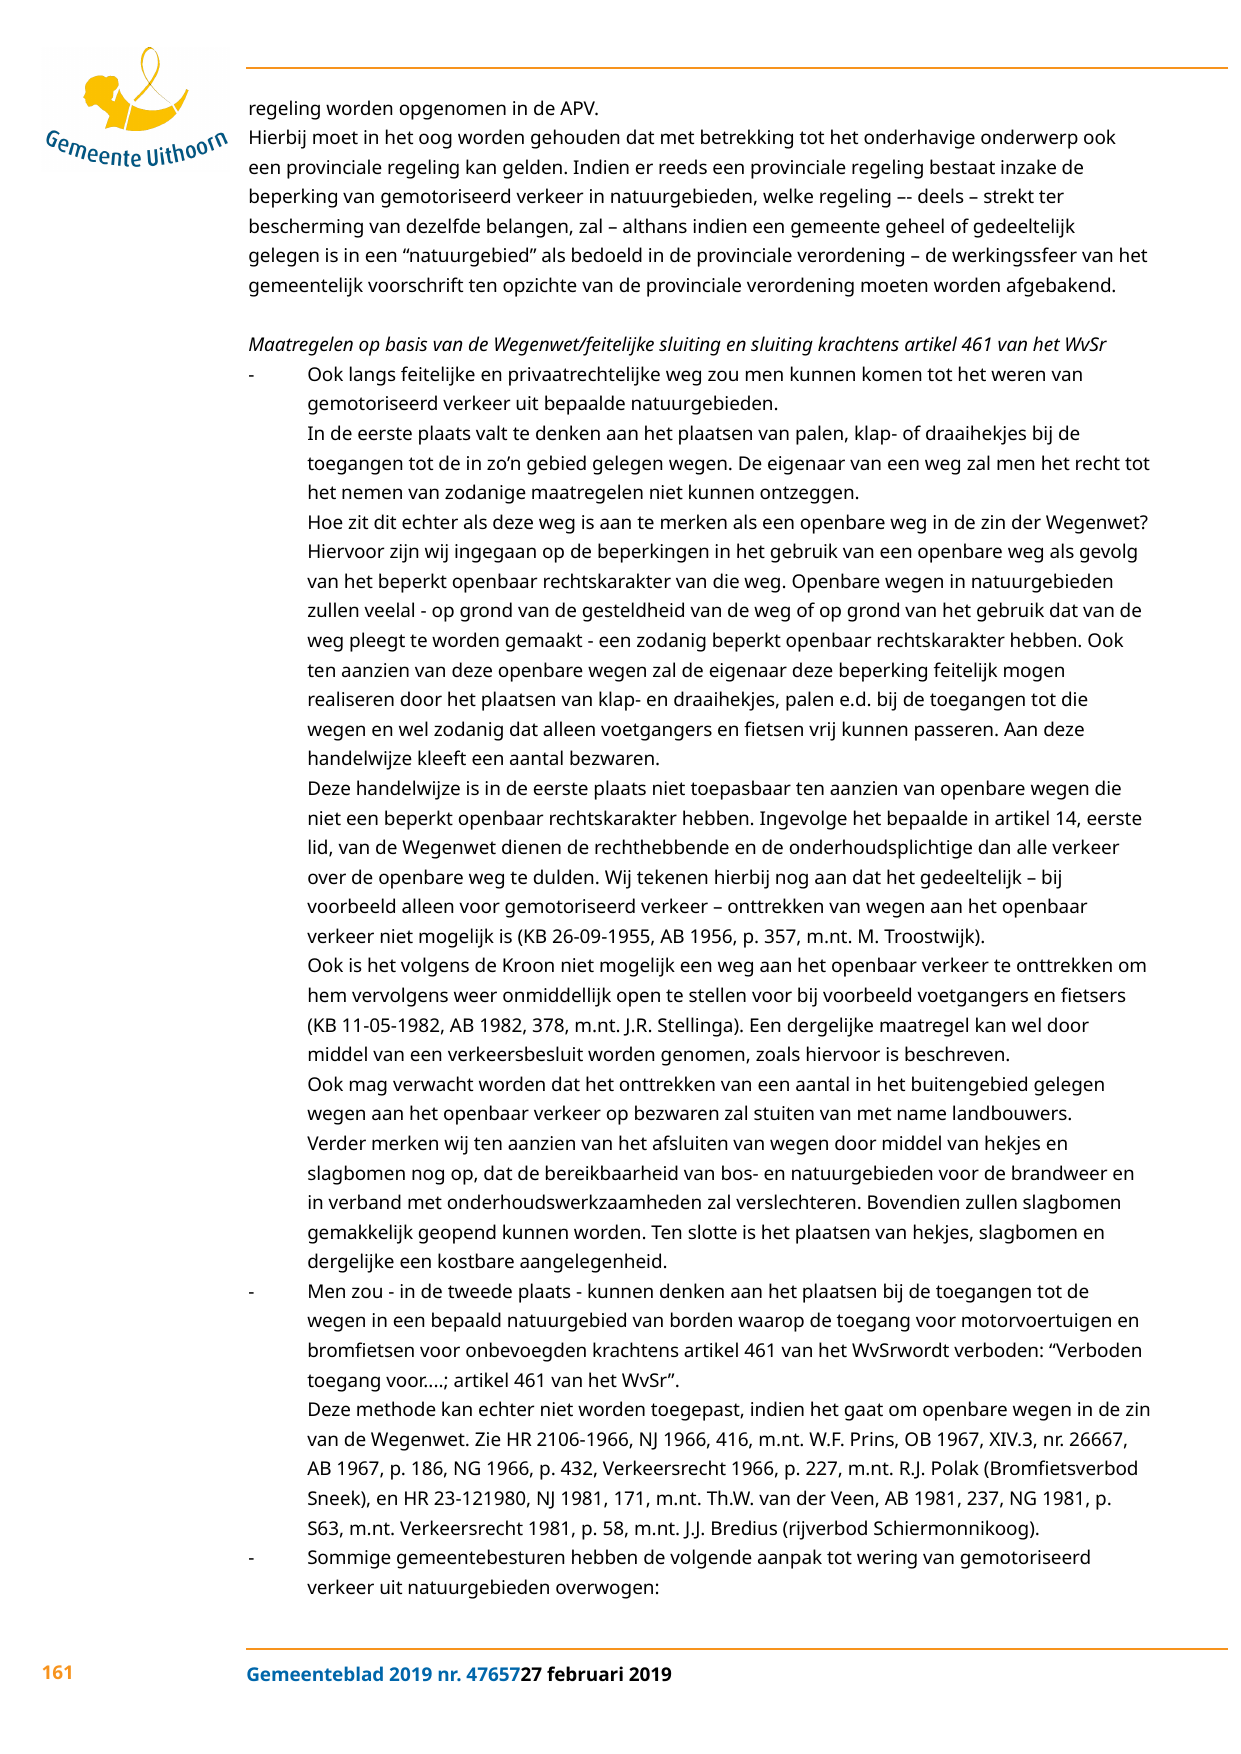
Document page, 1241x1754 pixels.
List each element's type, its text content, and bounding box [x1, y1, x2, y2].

text Hierbij moet in het oog worden gehouden dat met betrekking tot het onderhavige onderwerp ook een provinciale regeling kan gelden. Indien er reeds een provinciale regeling bestaat inzake de beperking van gemotoriseerd verkeer in natuurgebieden, welke regeling –- deels – strekt ter bescherming van dezelfde belangen, zal – althans indien een gemeente geheel of gedeeltelijk gelegen is in een “natuurgebied” als bedoeld in de provinciale verordening – de werkingssfeer van het gemeentelijk voorschrift ten opzichte van de provinciale verordening moeten worden afgebakend. [248, 124, 1152, 298]
list Hoe zit dit echter als deze weg is aan te merken als een openbare weg in de zin der Wegenwet? Hiervoor zijn wij ingegaan op de beperkingen in het gebruik van een openbare weg als gevolg van het beperkt openbaar rechtskarakter van die weg. Openbare wegen in natuurgebieden zullen veelal - op grond van de gesteldheid van de weg of op grond van het gebruik dat van de weg pleegt te worden gemaakt - een zodanig beperkt openbaar rechtskarakter hebben. Ook ten aanzien van deze openbare wegen zal de eigenaar deze beperking feitelijk mogen realiseren door het plaatsen van klap- en draaihekjes, palen e.d. bij de toegangen tot die wegen en wel zodanig dat alleen voetgangers en fietsen vrij kunnen passeren. Aan deze handelwijze kleeft een aantal bezwaren. [248, 509, 1152, 771]
list Sommige gemeentebesturen hebben de volgende aanpak tot wering van gemotoriseerd verkeer uit natuurgebieden overwogen: [248, 1544, 1152, 1600]
list Ook is het volgens de Kroon niet mogelijk een weg aan het openbaar verkeer te onttrekken om hem vervolgens weer onmiddellijk open te stellen voor bij voorbeeld voetgangers en fietsers (KB 11-05-1982, AB 1982, 378, m.nt. J.R. Stellinga). Een dergelijke maatregel kan wel door middel van een verkeersbesluit worden genomen, zoals hiervoor is beschreven. [248, 953, 1152, 1067]
picture [41, 47, 231, 172]
list Men zou - in de tweede plaats - kunnen denken aan het plaatsen bij de toegangen tot de wegen in een bepaald natuurgebied van borden waarop de toegang voor motorvoertuigen en bromfietsen voor onbevoegden krachtens artikel 461 van het WvSrwordt verboden: “Verboden toegang voor....; artikel 461 van het WvSr”. [248, 1278, 1152, 1393]
list Ook langs feitelijke en privaatrechtelijke weg zou men kunnen komen tot het weren van gemotoriseerd verkeer uit bepaalde natuurgebieden. [248, 361, 1152, 416]
text regeling worden opgenomen in de APV. [248, 95, 1152, 121]
text Maatregelen op basis van de Wegenwet/feitelijke sluiting en sluiting krachtens artikel 461 van het WvSr [248, 331, 1152, 357]
list Ook mag verwacht worden dat het onttrekken van een aantal in het buitengebied gelegen wegen aan het openbaar verkeer op bezwaren zal stuiten van met name landbouwers. [248, 1071, 1152, 1126]
list Deze handelwijze is in de eerste plaats niet toepasbaar ten aanzien van openbare wegen die niet een beperkt openbaar rechtskarakter hebben. Ingevolge het bepaalde in artikel 14, eerste lid, van de Wegenwet dienen de rechthebbende en de onderhoudsplichtige dan alle verkeer over de openbare weg te dulden. Wij tekenen hierbij nog aan dat het gedeeltelijk – bij voorbeeld alleen voor gemotoriseerd verkeer – onttrekken van wegen aan het openbaar verkeer niet mogelijk is (KB 26-09-1955, AB 1956, p. 357, m.nt. M. Troostwijk). [248, 775, 1152, 949]
list Verder merken wij ten aanzien van het afsluiten van wegen door middel van hekjes en slagbomen nog op, dat de bereikbaarheid van bos- en natuurgebieden voor de brandweer en in verband met onderhoudswerkzaamheden zal verslechteren. Bovendien zullen slagbomen gemakkelijk geopend kunnen worden. Ten slotte is het plaatsen van hekjes, slagbomen en dergelijke een kostbare aangelegenheid. [248, 1130, 1152, 1274]
list Deze methode kan echter niet worden toegepast, indien het gaat om openbare wegen in de zin van de Wegenwet. Zie HR 2106-1966, NJ 1966, 416, m.nt. W.F. Prins, OB 1967, XIV.3, nr. 26667, AB 1967, p. 186, NG 1966, p. 432, Verkeersrecht 1966, p. 227, m.nt. R.J. Polak (Bromfietsverbod Sneek), en HR 23-121980, NJ 1981, 171, m.nt. Th.W. van der Veen, AB 1981, 237, NG 1981, p. S63, m.nt. Verkeersrecht 1981, p. 58, m.nt. J.J. Bredius (rijverbod Schiermonnikoog). [248, 1396, 1152, 1541]
list In de eerste plaats valt te denken aan het plaatsen van palen, klap- of draaihekjes bij de toegangen tot de in zo’n gebied gelegen wegen. De eigenaar van een weg zal men het recht tot het nemen van zodanige maatregelen niet kunnen ontzeggen. [248, 420, 1152, 505]
